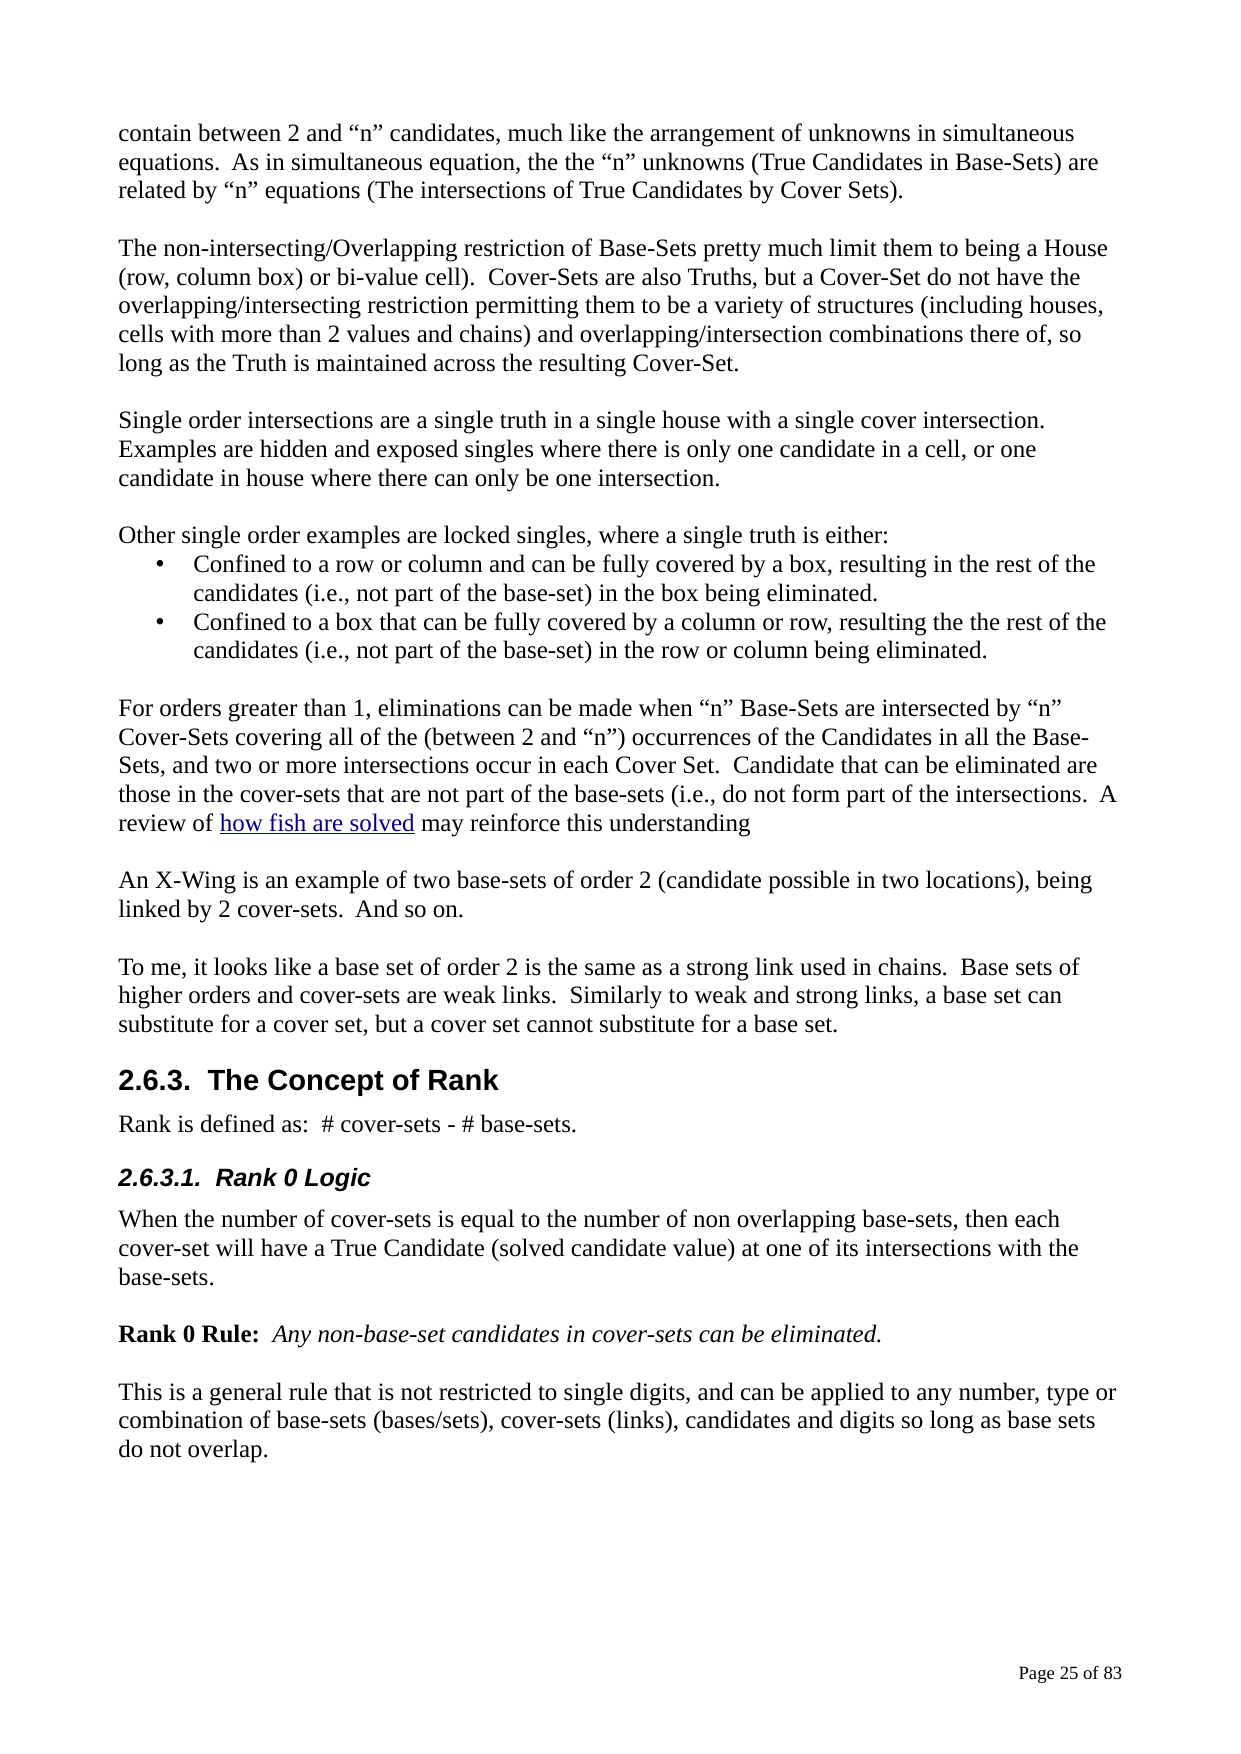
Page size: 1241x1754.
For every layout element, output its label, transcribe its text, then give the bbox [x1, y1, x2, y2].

text To me, it looks like a base set of order 2 is the same as a strong link used in chains. Base sets of higher orders and cover-sets are weak links. Similarly to weak and strong links, a base set can substitute for a cover set, but a cover set cannot substitute for a base set. [118, 952, 1122, 1038]
subtitle The Concept of Rank [118, 1063, 1122, 1097]
text This is a general rule that is not restricted to single digits, and can be applied to any number, type or combination of base-sets (bases/sets), cover-sets (links), candidates and digits so long as base sets do not overlap. [118, 1377, 1122, 1463]
text An X-Wing is an example of two base-sets of order 2 (candidate possible in two locations), being linked by 2 cover-sets. And so on. [118, 866, 1122, 923]
text Rank is defined as: # cover-sets - # base-sets. [118, 1109, 1122, 1138]
text contain between 2 and “n” candidates, much like the arrangement of unknowns in simultaneous equations. As in simultaneous equation, the the “n” unknowns (True Candidates in Base-Sets) are related by “n” equations (The intersections of True Candidates by Cover Sets). [118, 118, 1122, 204]
text Single order intersections are a single truth in a single house with a single cover intersection. Examples are hidden and exposed singles where there is only one candidate in a cell, or one candidate in house where there can only be one intersection. [118, 406, 1122, 492]
subtitle Rank 0 Logic [118, 1163, 1122, 1192]
list Confined to a row or column and can be fully covered by a box, resulting in the rest of the candidates (i.e., not part of the base-set) in the box being eliminated. [156, 549, 1122, 607]
list Confined to a box that can be fully covered by a column or row, resulting the the rest of the candidates (i.e., not part of the base-set) in the row or column being eliminated. [156, 607, 1122, 664]
text The non-intersecting/Overlapping restriction of Base-Sets pretty much limit them to being a House (row, column box) or bi-value cell). Cover-Sets are also Truths, but a Cover-Set do not have the overlapping/intersecting restriction permitting them to be a variety of structures (including houses, cells with more than 2 values and chains) and overlapping/intersection combinations there of, so long as the Truth is maintained across the resulting Cover-Set. [118, 233, 1122, 377]
text Other single order examples are locked singles, where a single truth is either: [118, 521, 1122, 549]
text When the number of cover-sets is equal to the number of non overlapping base-sets, then each cover-set will have a True Candidate (solved candidate value) at one of its intersections with the base-sets. [118, 1204, 1122, 1290]
text Rank 0 Rule: Any non-base-set candidates in cover-sets can be eliminated. [118, 1319, 1122, 1348]
text For orders greater than 1, eliminations can be made when “n” Base-Sets are intersected by “n” Cover-Sets covering all of the (between 2 and “n”) occurrences of the Candidates in all the Base-Sets, and two or more intersections occur in each Cover Set. Candidate that can be eliminated are those in the cover-sets that are not part of the base-sets (i.e., do not form part of the intersections. A review of how fish are solved may reinforce this understanding [118, 693, 1122, 837]
